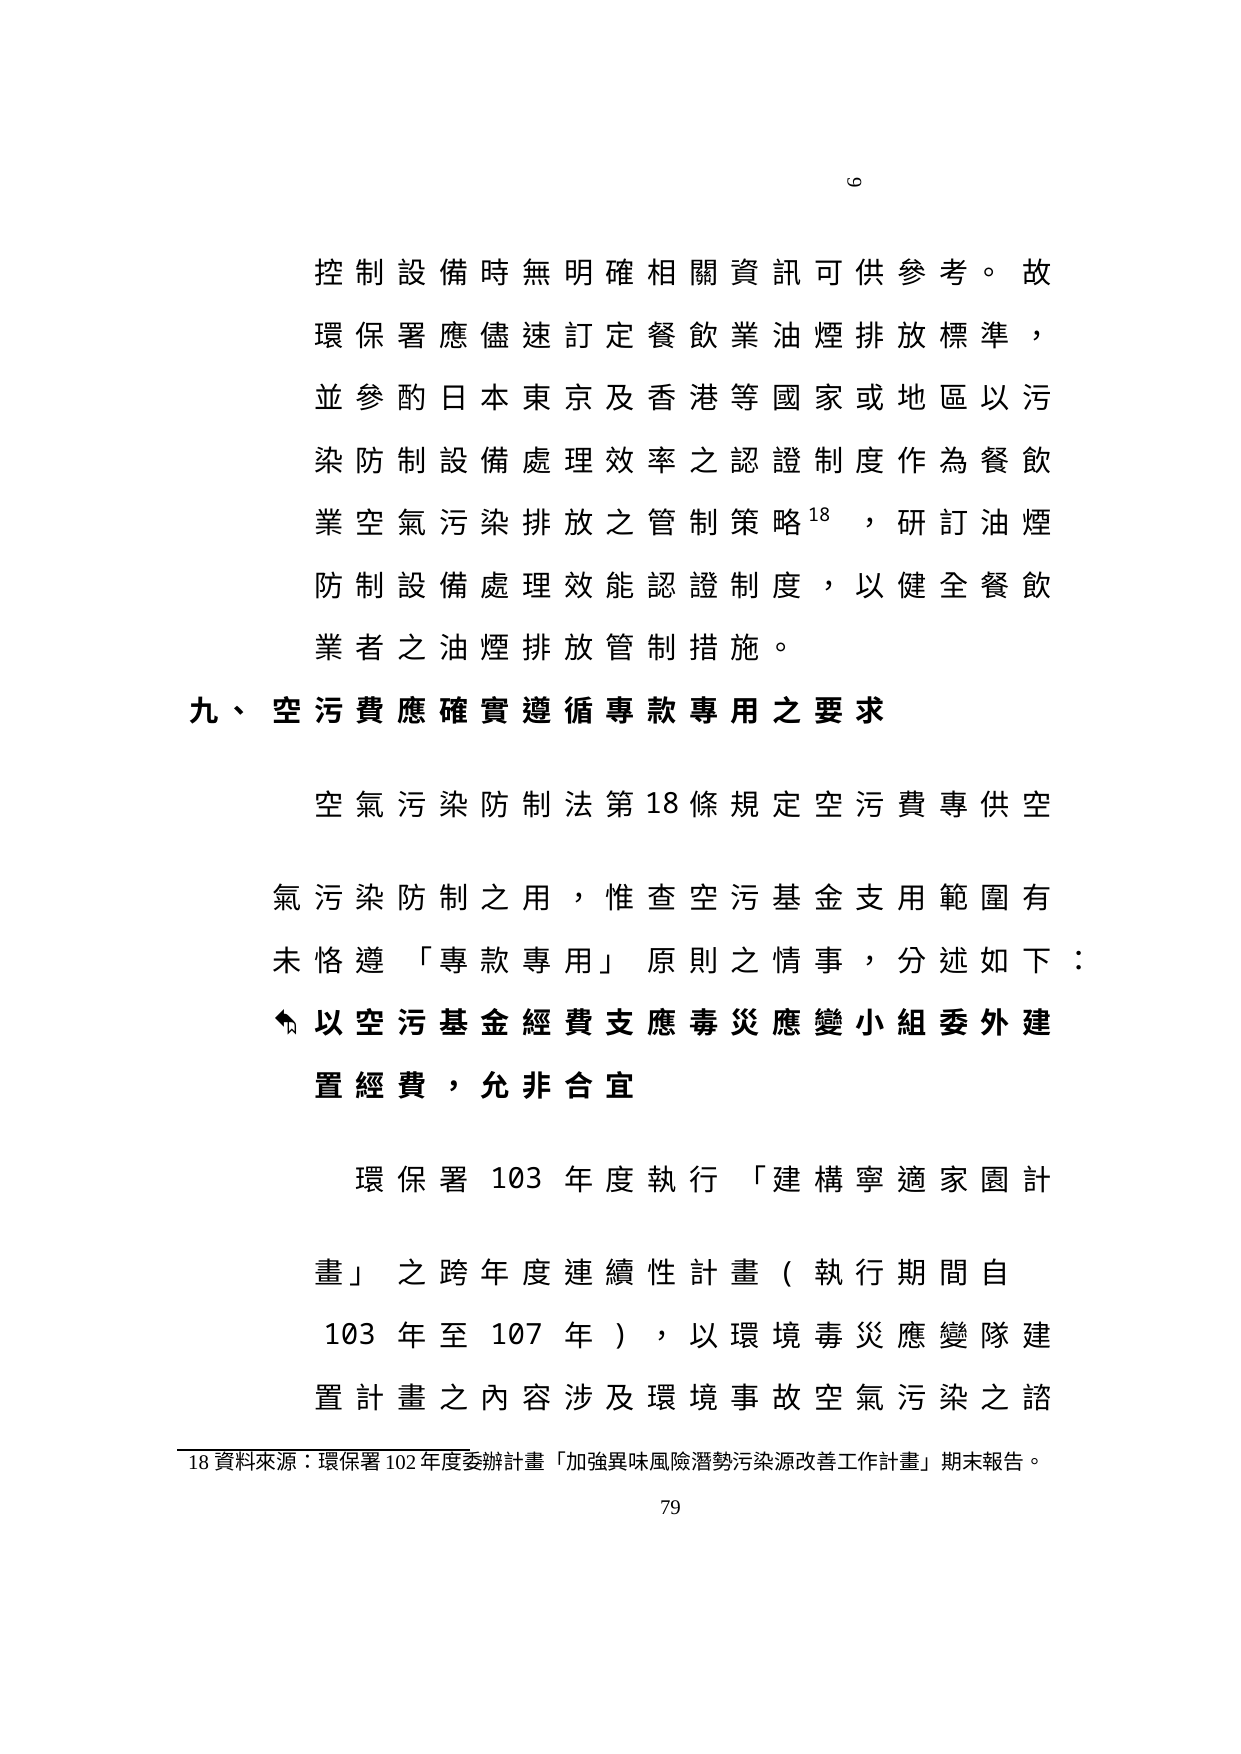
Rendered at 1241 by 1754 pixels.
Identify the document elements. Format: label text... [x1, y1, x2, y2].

text 空氣污染防制法第18條規定空污費專供空氣污染防制之用，惟查空污基金支用範圍有未恪遵「專款專用」原則之情事，分述如下： [242, 729, 1058, 979]
text 九、空污費應確實遵循專款專用之要求 [183, 667, 1058, 729]
text 以空污基金經費支應毒災應變小組委外建置經費，允非合宜 [242, 979, 1058, 1104]
text 環保署103年度執行「建構寧適家園計畫」之跨年度連續性計畫(執行期間自103年至107年)，以環境毒災應變隊建置計畫之內容涉及環境事故空氣污染之諮 [271, 1104, 1058, 1417]
text 資料來源：環保署102年度委辦計畫「加強異味風險潛勢污染源改善工作計畫」期末報告。 [177, 1450, 1063, 1475]
text 控制設備時無明確相關資訊可供參考。故環保署應儘速訂定餐飲業油煙排放標準，並參酌日本東京及香港等國家或地區以污染防制設備處理效率之認證制度作為餐飲業空氣污染排放之管制策略，研訂油煙防制設備處理效能認證制度，以健全餐飲業者之油煙排放管制措施。 [271, 229, 1058, 667]
